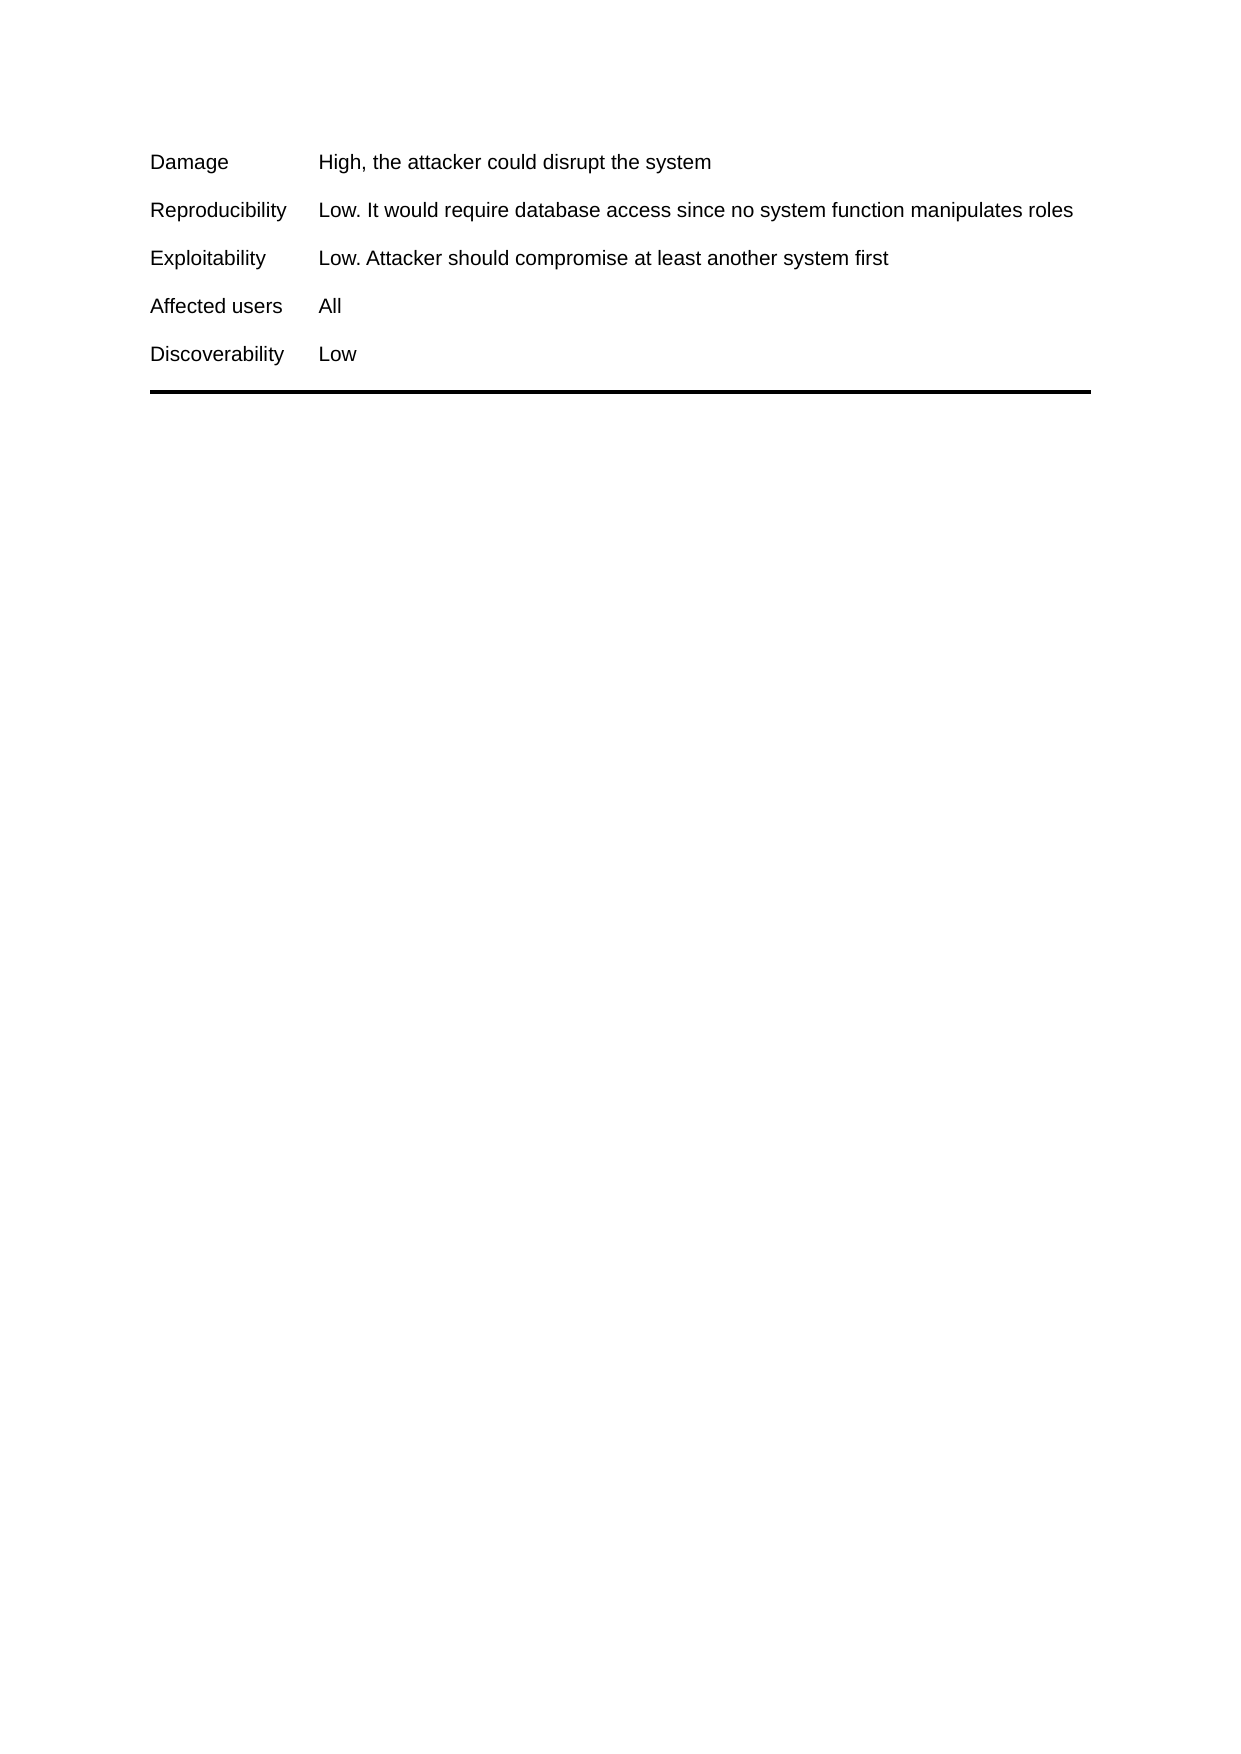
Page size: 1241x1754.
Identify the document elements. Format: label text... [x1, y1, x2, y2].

table_cell Discoverability [150, 342, 318, 389]
table_cell Damage [150, 150, 318, 198]
table_cell All [318, 294, 1091, 342]
table_cell Low. Attacker should compromise at least another system first [318, 246, 1091, 294]
table_cell Low. It would require database access since no system function manipulates roles [318, 198, 1091, 246]
table_cell High, the attacker could disrupt the system [318, 150, 1091, 198]
table_cell Affected users [150, 294, 318, 342]
table_cell Low [318, 342, 1091, 389]
table_cell Exploitability [150, 246, 318, 294]
table_cell Reproducibility [150, 198, 318, 246]
